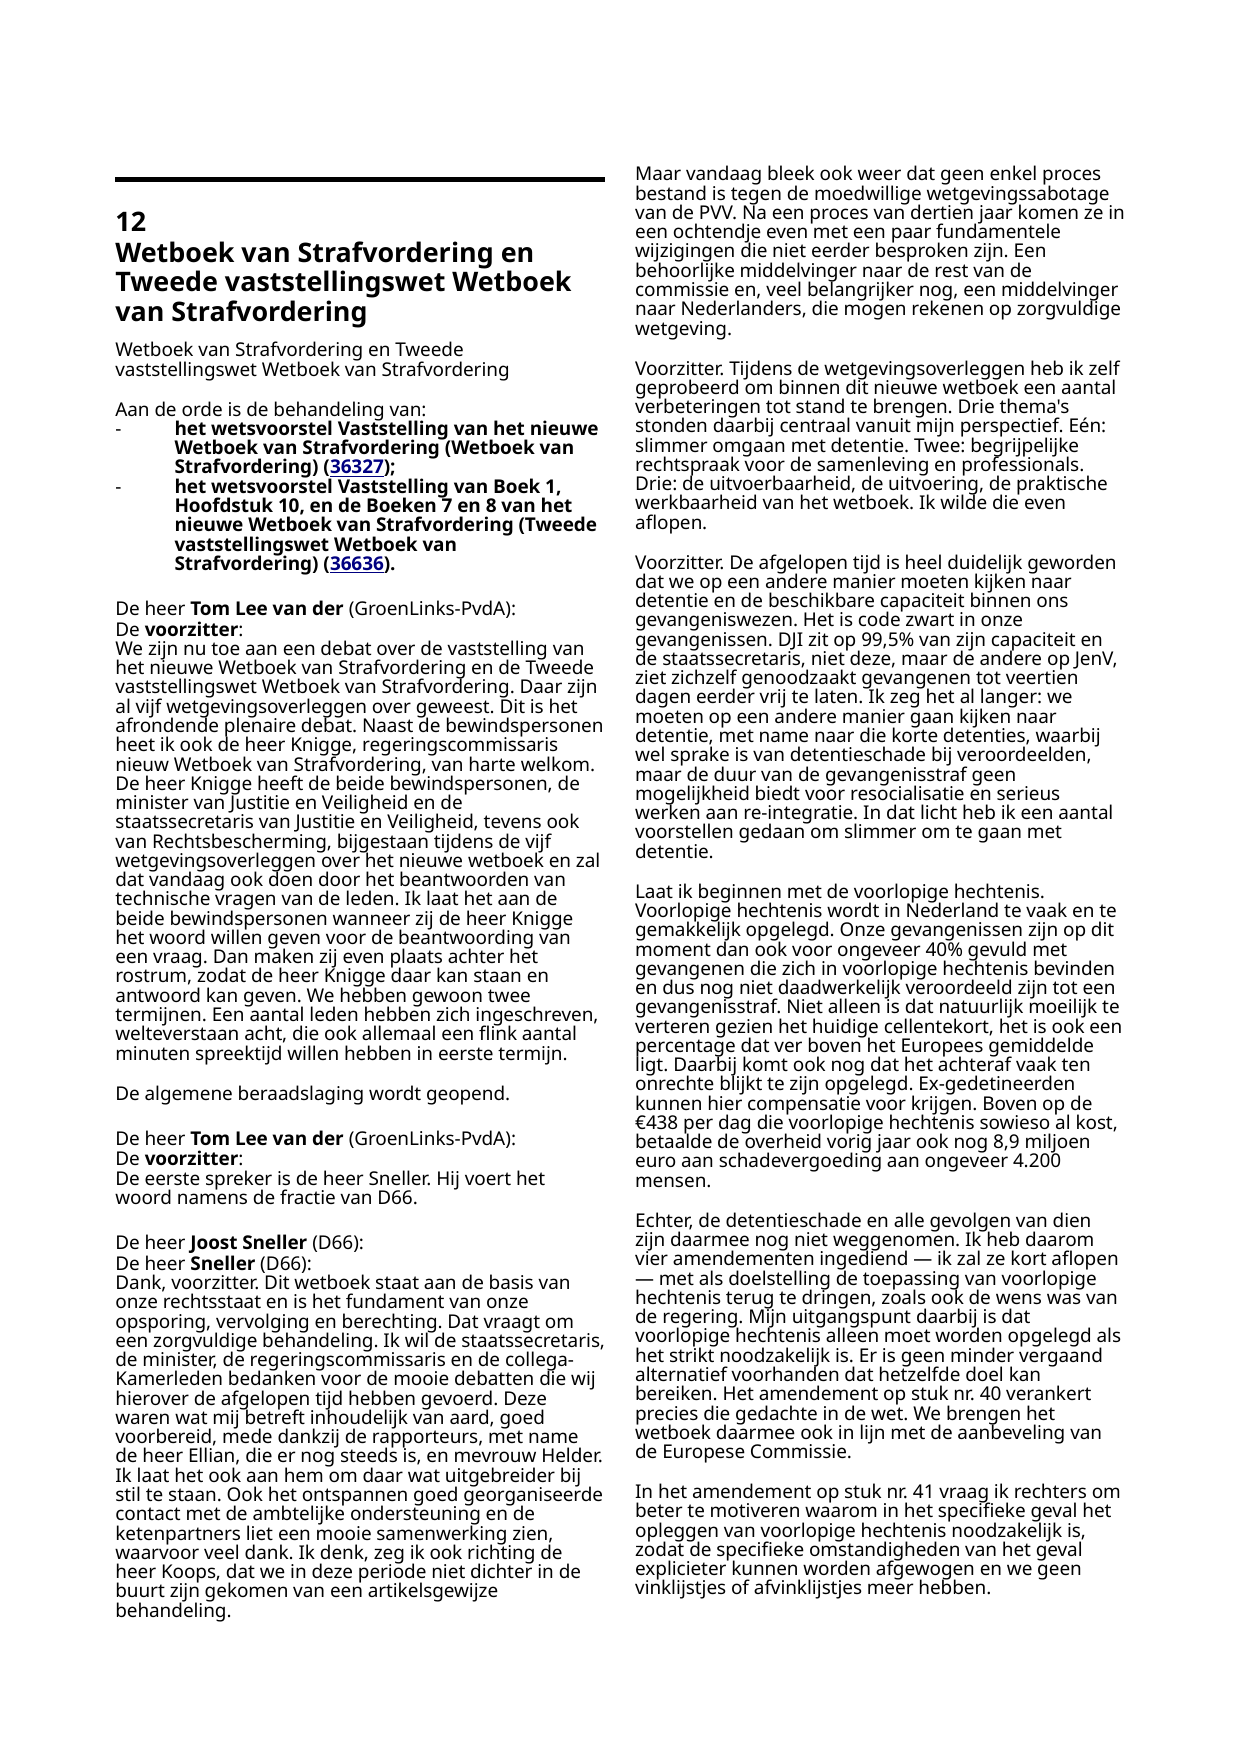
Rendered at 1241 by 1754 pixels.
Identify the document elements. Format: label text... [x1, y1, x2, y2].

text De heer Tom Lee van der (GroenLinks-PvdA): [115, 1125, 605, 1150]
text Voorzitter. De afgelopen tijd is heel duidelijk geworden dat we op een andere manier moeten kijken naar detentie en de beschikbare capaciteit binnen ons gevangeniswezen. Het is code zwart in onze gevangenissen. DJI zit op 99,5% van zijn capaciteit en de staatssecretaris, niet deze, maar de andere op JenV, ziet zichzelf genoodzaakt gevangenen tot veertien dagen eerder vrij te laten. Ik zeg het al langer: we moeten op een andere manier gaan kijken naar detentie, met name naar die korte detenties, waarbij wel sprake is van detentieschade bij veroordeelden, maar de duur van de gevangenisstraf geen mogelijkheid biedt voor resocialisatie en serieus werken aan re-integratie. In dat licht heb ik een aantal voorstellen gedaan om slimmer om te gaan met detentie. [635, 554, 1125, 862]
text Voorzitter. Tijdens de wetgevingsoverleggen heb ik zelf geprobeerd om binnen dit nieuwe wetboek een aantal verbeteringen tot stand te brengen. Drie thema's stonden daarbij centraal vanuit mijn perspectief. Eén: slimmer omgaan met detentie. Twee: begrijpelijke rechtspraak voor de samenleving en professionals. Drie: de uitvoerbaarheid, de uitvoering, de praktische werkbaarheid van het wetboek. Ik wilde die even aflopen. [635, 359, 1125, 533]
text Wetboek van Strafvordering en Tweede vaststellingswet Wetboek van Strafvordering [115, 341, 605, 380]
text De voorzitter: [115, 621, 605, 640]
text De eerste spreker is de heer Sneller. Hij voert het woord namens de fractie van D66. [115, 1170, 605, 1208]
text In het amendement op stuk nr. 41 vraag ik rechters om beter te motiveren waarom in het specifieke geval het opleggen van voorlopige hechtenis noodzakelijk is, zodat de specifieke omstandigheden van het geval explicieter kunnen worden afgewogen en we geen vinklijstjes of afvinklijstjes meer hebben. [635, 1483, 1125, 1599]
text Wetboek van Strafvordering en Tweede vaststellingswet Wetboek van Strafvordering [115, 239, 605, 341]
text De heer Tom Lee van der (GroenLinks-PvdA): [115, 595, 605, 621]
list het wetsvoorstel Vaststelling van Boek 1, Hoofdstuk 10, en de Boeken 7 en 8 van het nieuwe Wetboek van Strafvordering (Tweede vaststellingswet Wetboek van Strafvordering) (36636). [115, 478, 605, 574]
text De heer Joost Sneller (D66): [115, 1229, 605, 1255]
list het wetsvoorstel Vaststelling van het nieuwe Wetboek van Strafvordering (Wetboek van Strafvordering) (36327); [115, 420, 605, 478]
text De heer Sneller (D66): [115, 1255, 605, 1274]
text 12 [115, 203, 605, 239]
text Dank, voorzitter. Dit wetboek staat aan de basis van onze rechtsstaat en is het fundament van onze opsporing, vervolging en berechting. Dat vraagt om een zorgvuldige behandeling. Ik wil de staatssecretaris, de minister, de regeringscommissaris en de collega-Kamerleden bedanken voor de mooie debatten die wij hierover de afgelopen tijd hebben gevoerd. Deze waren wat mij betreft inhoudelijk van aard, goed voorbereid, mede dankzij de rapporteurs, met name de heer Ellian, die er nog steeds is, en mevrouw Helder. Ik laat het ook aan hem om daar wat uitgebreider bij stil te staan. Ook het ontspannen goed georganiseerde contact met de ambtelijke ondersteuning en de ketenpartners liet een mooie samenwerking zien, waarvoor veel dank. Ik denk, zeg ik ook richting de heer Koops, dat we in deze periode niet dichter in de buurt zijn gekomen van een artikelsgewijze behandeling. [115, 1274, 605, 1621]
text De voorzitter: [115, 1150, 605, 1170]
text Aan de orde is de behandeling van: [115, 401, 605, 420]
text De algemene beraadslaging wordt geopend. [115, 1084, 605, 1104]
text Maar vandaag bleek ook weer dat geen enkel proces bestand is tegen de moedwillige wetgevingssabotage van de PVV. Na een proces van dertien jaar komen ze in een ochtendje even met een paar fundamentele wijzigingen die niet eerder besproken zijn. Een behoorlijke middelvinger naar de rest van de commissie en, veel belangrijker nog, een middelvinger naar Nederlanders, die mogen rekenen op zorgvuldige wetgeving. [635, 165, 1125, 339]
text Laat ik beginnen met de voorlopige hechtenis. Voorlopige hechtenis wordt in Nederland te vaak en te gemakkelijk opgelegd. Onze gevangenissen zijn op dit moment dan ook voor ongeveer 40% gevuld met gevangenen die zich in voorlopige hechtenis bevinden en dus nog niet daadwerkelijk veroordeeld zijn tot een gevangenisstraf. Niet alleen is dat natuurlijk moeilijk te verteren gezien het huidige cellentekort, het is ook een percentage dat ver boven het Europees gemiddelde ligt. Daarbij komt ook nog dat het achteraf vaak ten onrechte blijkt te zijn opgelegd. Ex-gedetineerden kunnen hier compensatie voor krijgen. Boven op de €438 per dag die voorlopige hechtenis sowieso al kost, betaalde de overheid vorig jaar ook nog 8,9 miljoen euro aan schadevergoeding aan ongeveer 4.200 mensen. [635, 883, 1125, 1191]
text Echter, de detentieschade en alle gevolgen van dien zijn daarmee nog niet weggenomen. Ik heb daarom vier amendementen ingediend — ik zal ze kort aflopen — met als doelstelling de toepassing van voorlopige hechtenis terug te dringen, zoals ook de wens was van de regering. Mijn uitgangspunt daarbij is dat voorlopige hechtenis alleen moet worden opgelegd als het strikt noodzakelijk is. Er is geen minder vergaand alternatief voorhanden dat hetzelfde doel kan bereiken. Het amendement op stuk nr. 40 verankert precies die gedachte in de wet. We brengen het wetboek daarmee ook in lijn met de aanbeveling van de Europese Commissie. [635, 1212, 1125, 1462]
text We zijn nu toe aan een debat over de vaststelling van het nieuwe Wetboek van Strafvordering en de Tweede vaststellingswet Wetboek van Strafvordering. Daar zijn al vijf wetgevingsoverleggen over geweest. Dit is het afrondende plenaire debat. Naast de bewindspersonen heet ik ook de heer Knigge, regeringscommissaris nieuw Wetboek van Strafvordering, van harte welkom. De heer Knigge heeft de beide bewindspersonen, de minister van Justitie en Veiligheid en de staatssecretaris van Justitie en Veiligheid, tevens ook van Rechtsbescherming, bijgestaan tijdens de vijf wetgevingsoverleggen over het nieuwe wetboek en zal dat vandaag ook doen door het beantwoorden van technische vragen van de leden. Ik laat het aan de beide bewindspersonen wanneer zij de heer Knigge het woord willen geven voor de beantwoording van een vraag. Dan maken zij even plaats achter het rostrum, zodat de heer Knigge daar kan staan en antwoord kan geven. We hebben gewoon twee termijnen. Een aantal leden hebben zich ingeschreven, welteverstaan acht, die ook allemaal een flink aantal minuten spreektijd willen hebben in eerste termijn. [115, 640, 605, 1064]
